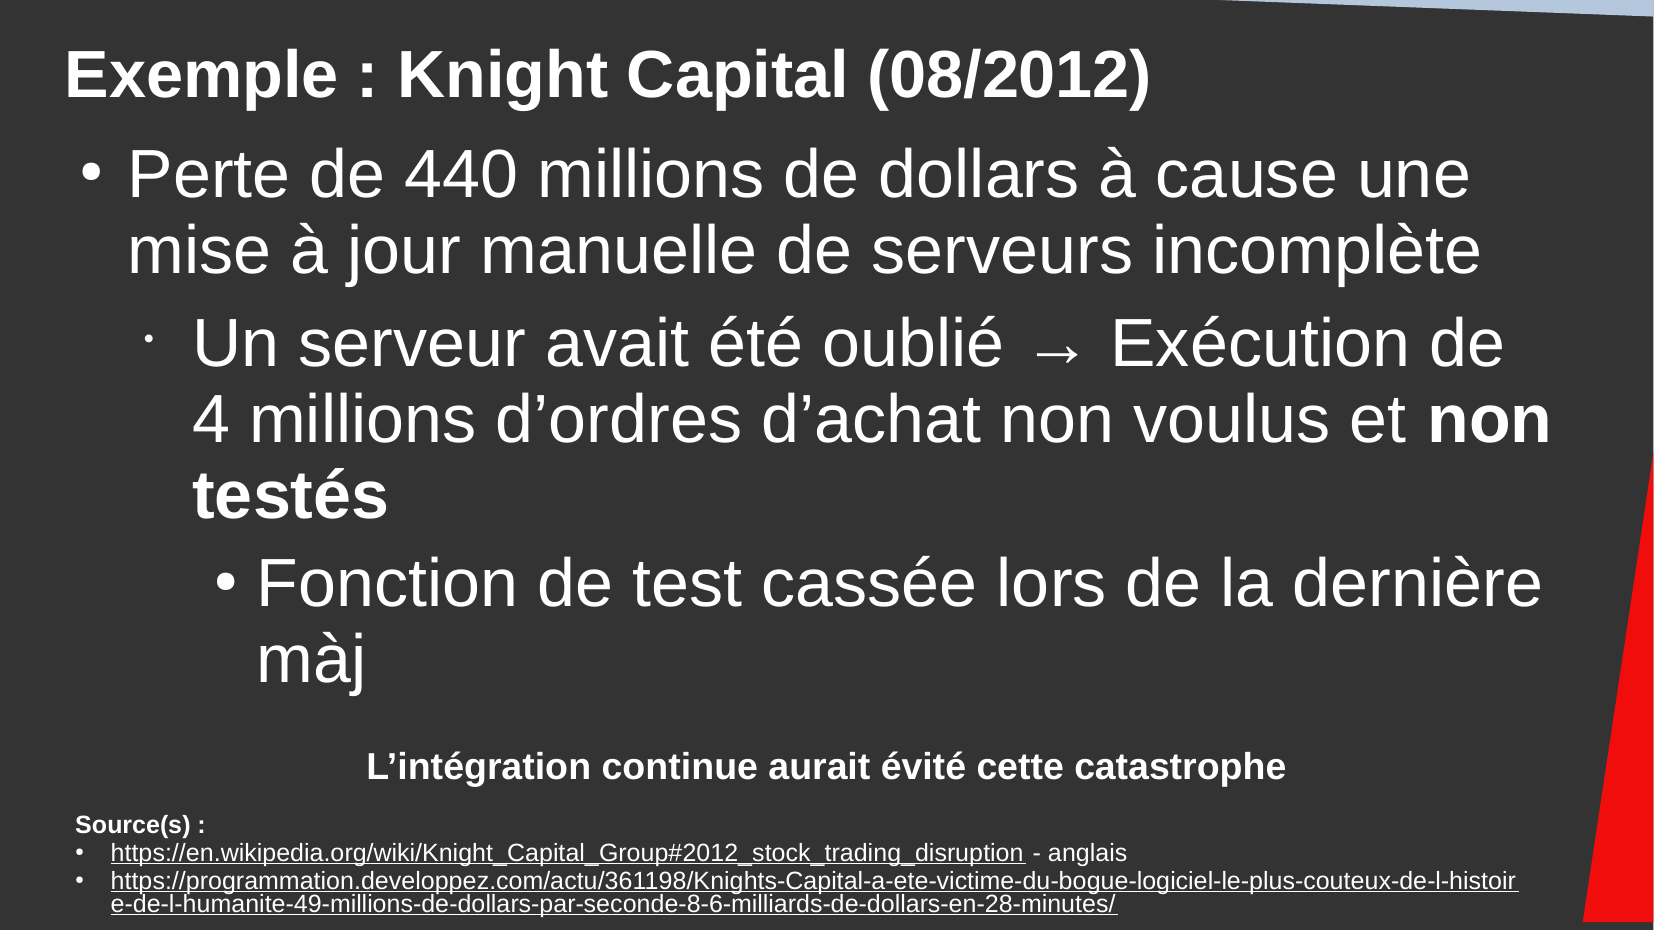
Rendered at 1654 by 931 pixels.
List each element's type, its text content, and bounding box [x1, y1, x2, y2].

text_box [1582, 448, 1654, 923]
text_box L’intégration continue aurait évité cette catastrophe [348, 738, 1306, 793]
text_box [1219, 0, 1654, 17]
text_box Source(s) : https://en.wikipedia.org/wiki/Knight_Capital_Group#2012_stock_trading_disruption - anglais https://programmation.developpez.com/actu/361198/Knights-Capital-a-ete-victime-du-bogue-logiciel-le-plus-couteux-de-l-histoire-de-l-humanite-49-millions-de-dollars-par-seconde-8-6-milliards-de-dollars-en-28-minutes/ [60, 793, 1546, 903]
list Perte de 440 millions de dollars à cause une mise à jour manuelle de serveurs incomplète Un serveur avait été oublié → Exécution de 4 millions d’ordres d’achat non voulus et non testés Fonction de test cassée lors de la dernière màj [63, 135, 1554, 709]
title Exemple : Knight Capital (08/2012) [64, 37, 1388, 115]
